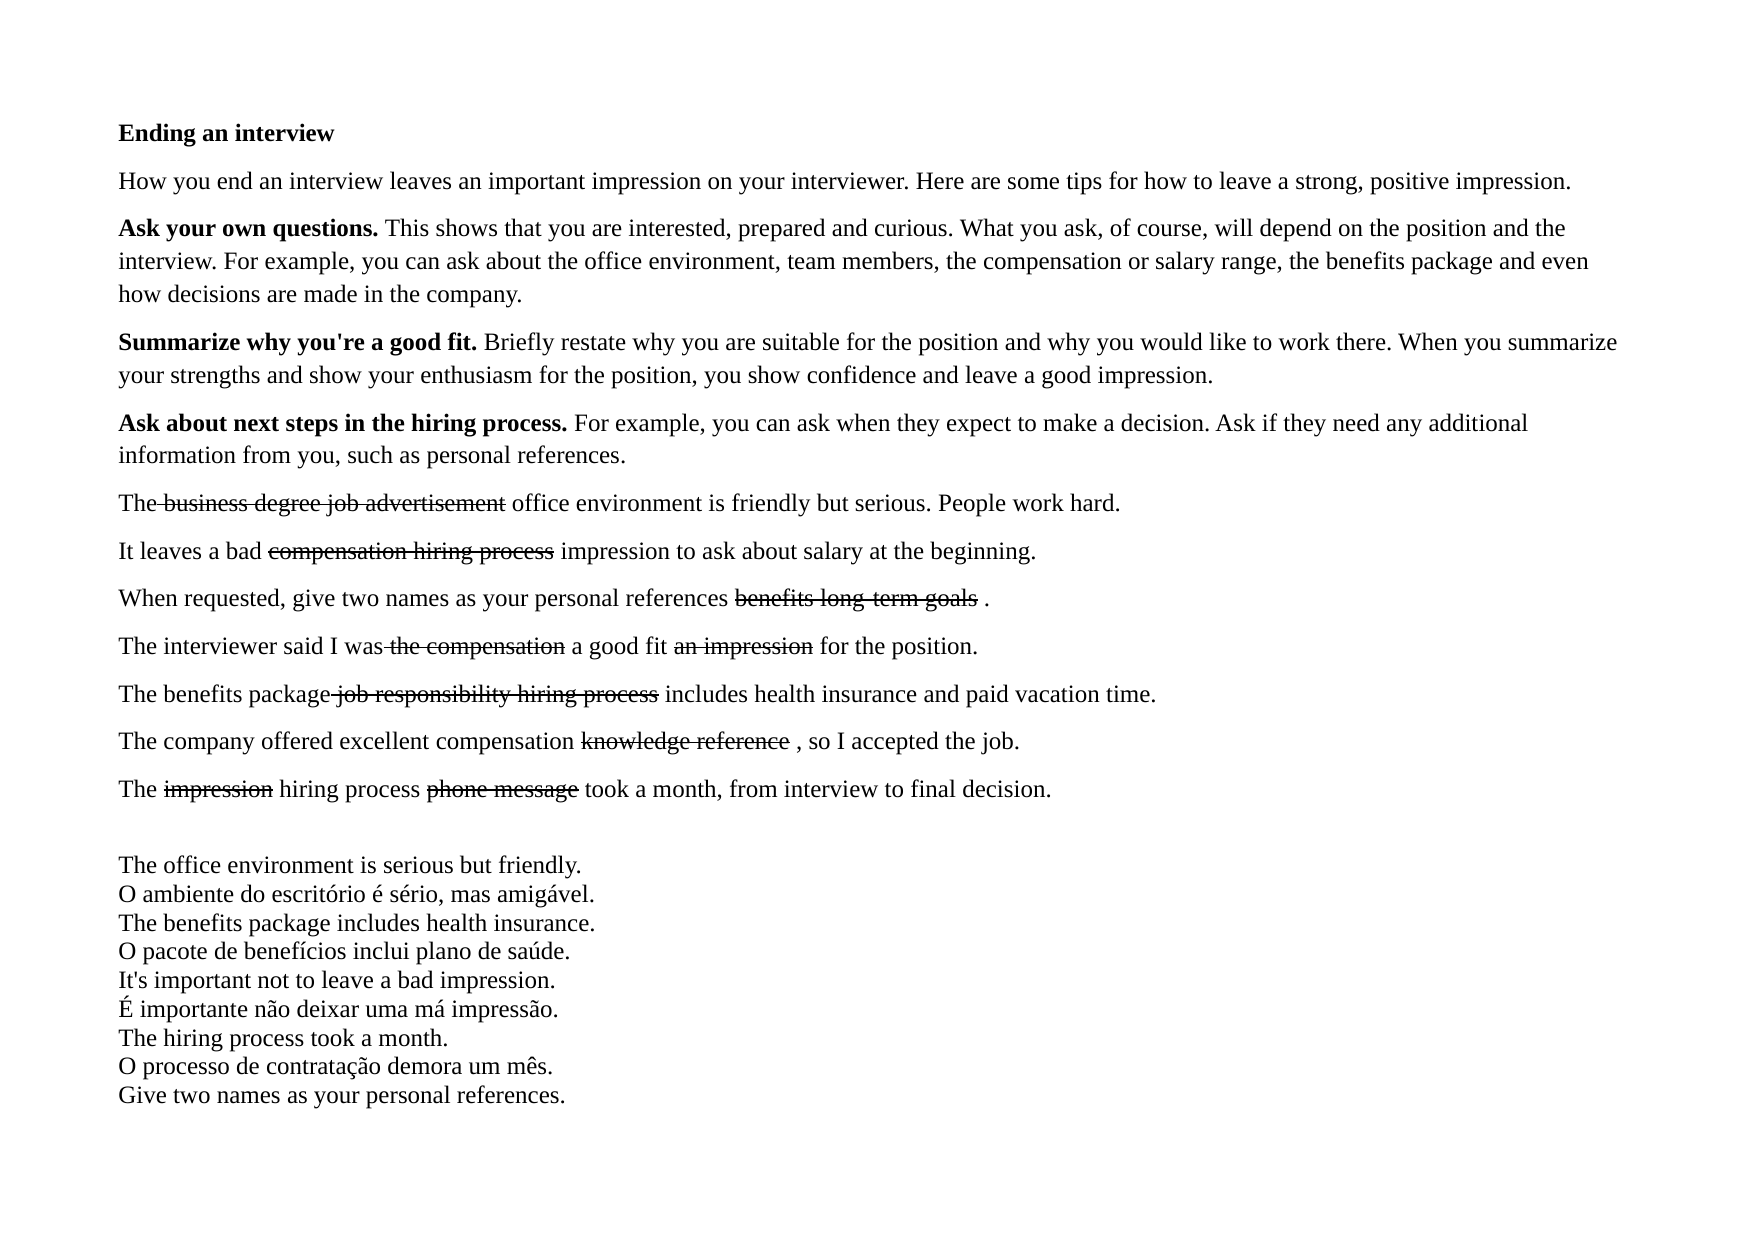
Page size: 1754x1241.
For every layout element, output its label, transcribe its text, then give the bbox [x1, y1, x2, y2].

text How you end an interview leaves an important impression on your interviewer. Here are some tips for how to leave a strong, positive impression. [118, 166, 1636, 194]
text Ask about next steps in the hiring process. For example, you can ask when they expect to make a decision. Ask if they need any additional information from you, such as personal references. [118, 408, 1636, 469]
text O ambiente do escritório é sério, mas amigável. [118, 879, 1636, 908]
text The office environment is serious but friendly. [118, 850, 1636, 879]
text Ending an interview [118, 118, 1636, 147]
text The benefits package job responsibility hiring process includes health insurance and paid vacation time. [118, 679, 1636, 707]
text É importante não deixar uma má impressão. [118, 994, 1636, 1023]
text Ask your own questions. This shows that you are interested, prepared and curious. What you ask, of course, will depend on the position and the interview. For example, you can ask about the office environment, team members, the compensation or salary range, the benefits package and even how decisions are made in the company. [118, 213, 1636, 308]
text It leaves a bad compensation hiring process impression to ask about salary at the beginning. [118, 536, 1636, 564]
text Give two names as your personal references. [118, 1080, 1636, 1109]
text The company offered excellent compensation knowledge reference , so I accepted the job. [118, 726, 1636, 755]
text Summarize why you're a good fit. Briefly restate why you are suitable for the position and why you would like to work there. When you summarize your strengths and show your enthusiasm for the position, you show confidence and leave a good impression. [118, 327, 1636, 389]
text The hiring process took a month. [118, 1023, 1636, 1051]
text O pacote de benefícios inclui plano de saúde. [118, 936, 1636, 965]
text It's important not to leave a bad impression. [118, 965, 1636, 994]
text The impression hiring process phone message took a month, from interview to final decision. [118, 774, 1636, 803]
text The business degree job advertisement office environment is friendly but serious. People work hard. [118, 488, 1636, 517]
text O processo de contratação demora um mês. [118, 1051, 1636, 1080]
text When requested, give two names as your personal references benefits long-term goals . [118, 583, 1636, 612]
text The interviewer said I was the compensation a good fit an impression for the position. [118, 631, 1636, 660]
text The benefits package includes health insurance. [118, 908, 1636, 936]
